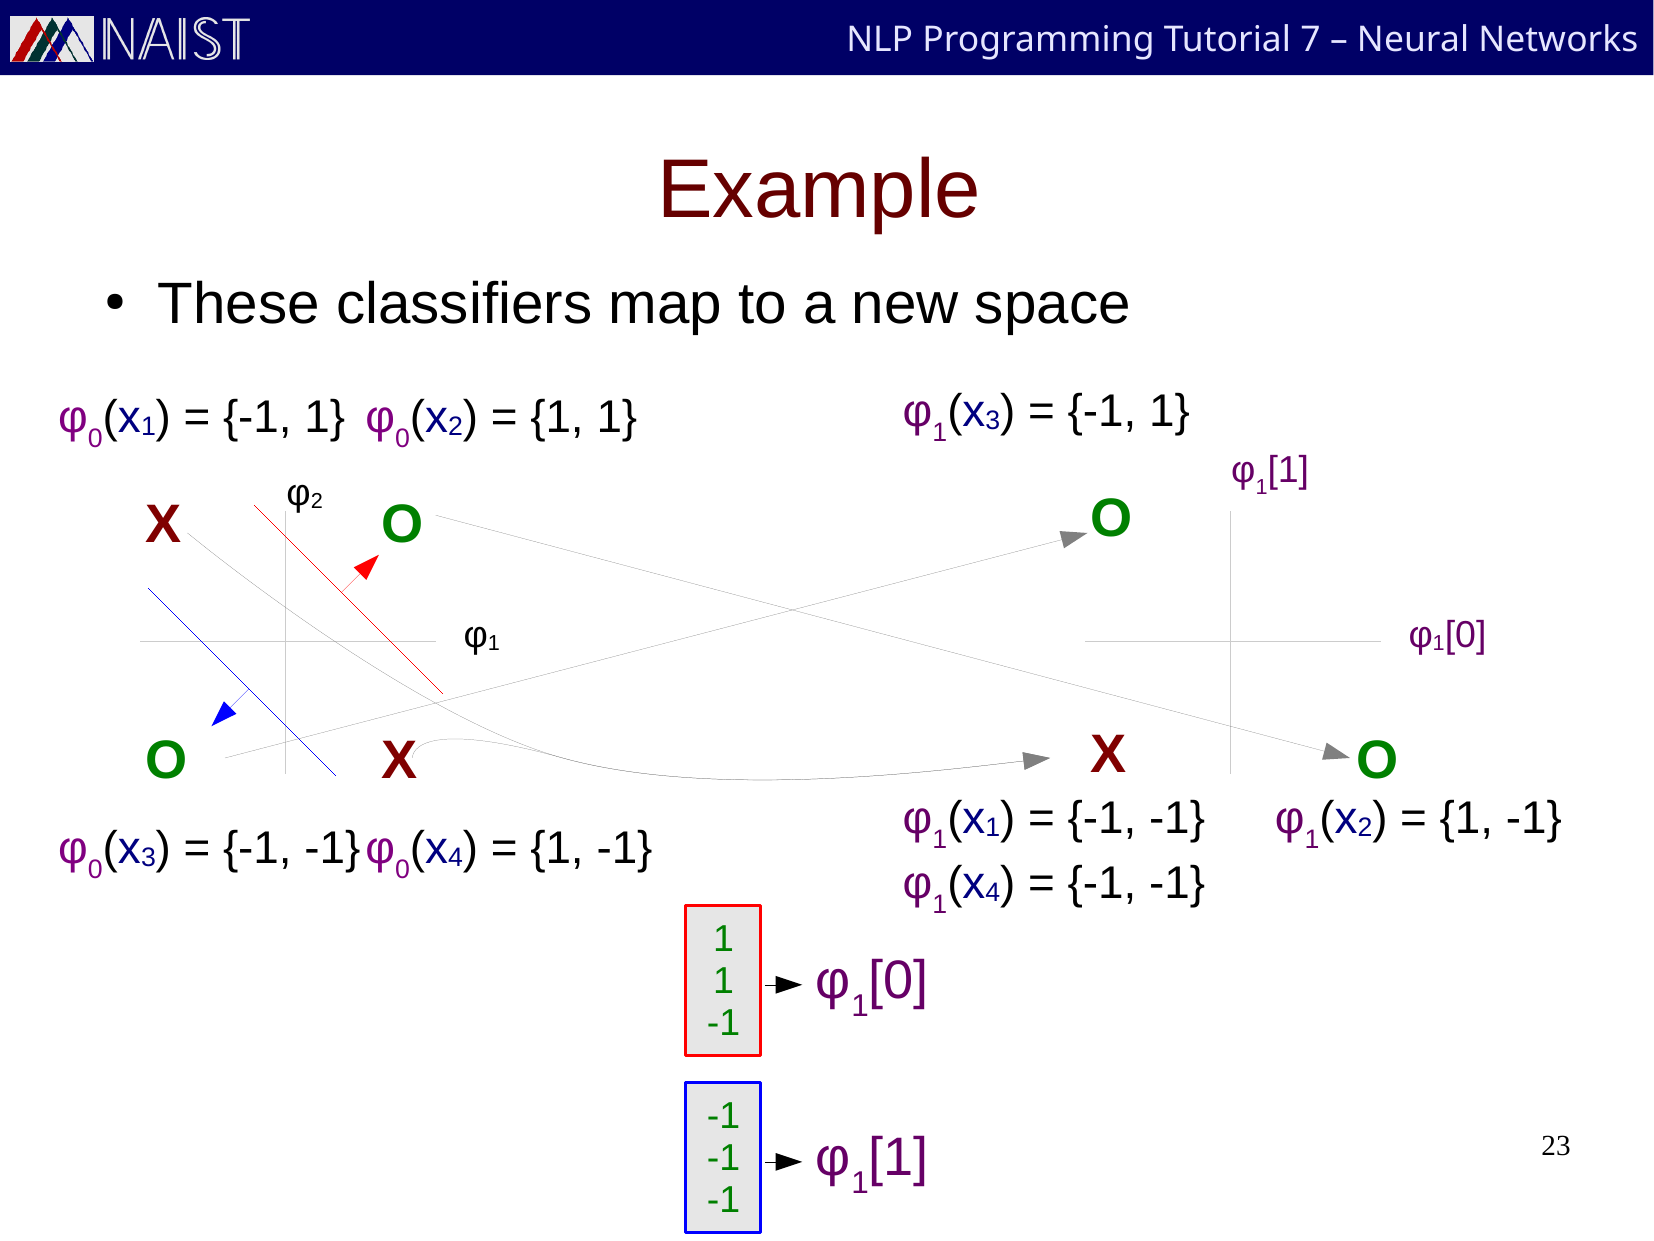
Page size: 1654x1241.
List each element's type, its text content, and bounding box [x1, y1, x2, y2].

text_box φ1(x1) = {-1, -1} [887, 784, 1221, 866]
text_box X [367, 722, 434, 807]
text_box φ1(x3) = {-1, 1} [888, 377, 1205, 459]
text_box -1 -1 -1 [685, 1082, 761, 1233]
picture [102, 17, 251, 60]
text_box φ2 [271, 464, 338, 534]
text_box φ1(x4) = {-1, -1} [888, 849, 1221, 931]
list These classifiers map to a new space [86, 270, 1576, 336]
text_box φ1[1] [801, 1119, 944, 1213]
text_box O [1341, 722, 1414, 784]
text_box φ0(x1) = {-1, 1} [43, 383, 361, 465]
title Example [75, 92, 1564, 285]
text_box φ1[0] [1393, 606, 1502, 676]
text_box φ1(x2) = {1, -1} [1260, 784, 1577, 866]
picture [10, 16, 94, 62]
text_box X [130, 485, 197, 562]
text_box φ1[0] [801, 942, 944, 1036]
text_box φ0(x4) = {1, -1} [376, 814, 668, 896]
text_box φ1 [448, 606, 515, 676]
text_box 1 1 -1 [685, 905, 761, 1056]
text_box φ0(x2) = {1, 1} [361, 383, 653, 465]
text_box X [1075, 716, 1142, 792]
text_box O [367, 485, 440, 562]
text_box O [1075, 479, 1148, 556]
text_box φ1[1] [1216, 440, 1325, 511]
text_box O [130, 722, 203, 798]
text_box φ0(x3) = {-1, -1} [43, 814, 376, 896]
